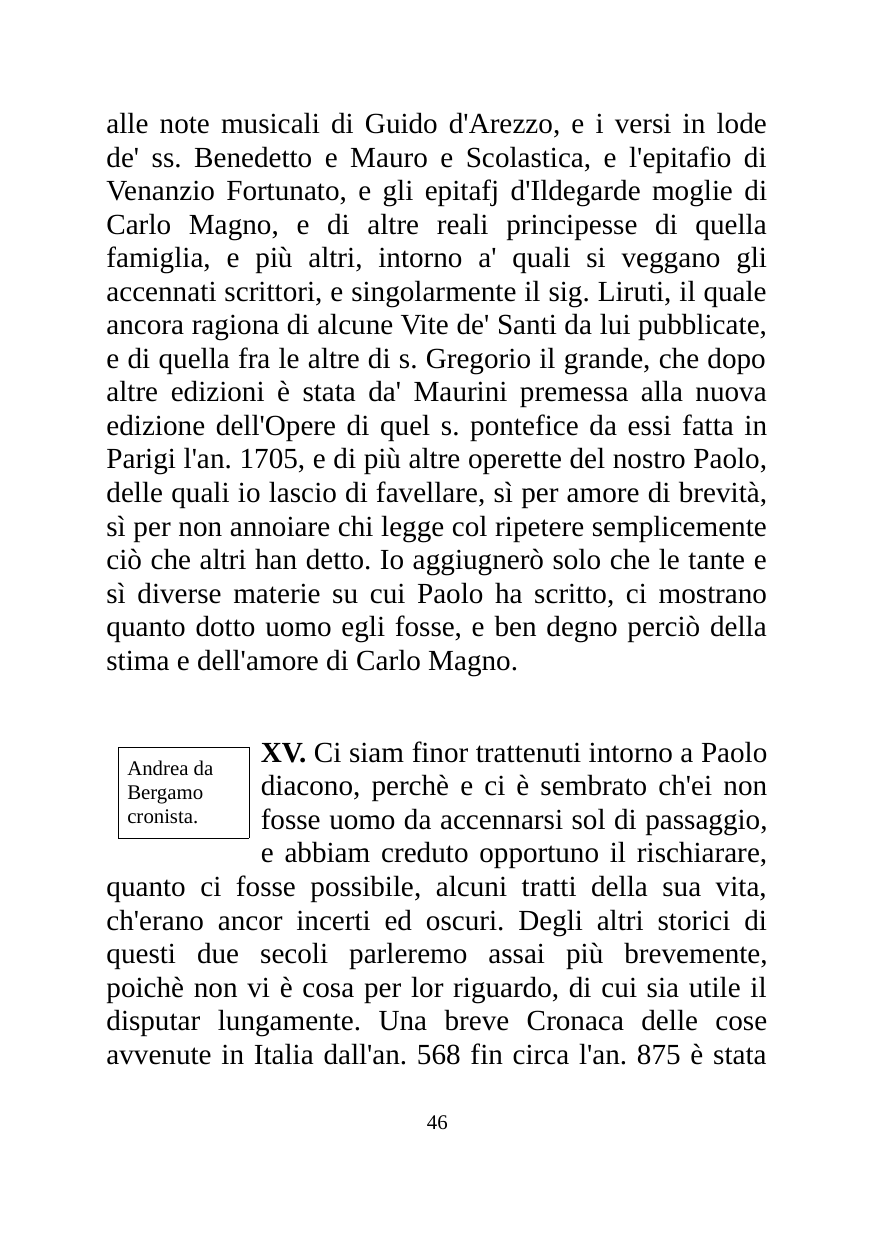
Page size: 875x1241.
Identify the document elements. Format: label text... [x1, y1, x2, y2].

text Andrea da Bergamo cronista. [127, 756, 240, 828]
text XV. Ci siam finor trattenuti intorno a Paolo diacono, perchè e ci è sembrato ch'ei non fosse uomo da accennarsi sol di passaggio, e abbiam creduto opportuno il rischiarare, quanto ci fosse possibile, alcuni tratti della sua vita, ch'erano ancor incerti ed oscuri. Degli altri storici di questi due secoli parleremo assai più brevemente, poichè non vi è cosa per lor riguardo, di cui sia utile il disputar lungamente. Una breve Cronaca delle cose avvenute in Italia dall'an. 568 fin circa l'an. 875 è stata [106, 735, 768, 1070]
text alle note musicali di Guido d'Arezzo, e i versi in lode de' ss. Benedetto e Mauro e Scolastica, e l'epitafio di Venanzio Fortunato, e gli epitafj d'Ildegarde moglie di Carlo Magno, e di altre reali principesse di quella famiglia, e più altri, intorno a' quali si veggano gli accennati scrittori, e singolarmente il sig. Liruti, il quale ancora ragiona di alcune Vite de' Santi da lui pubblicate, e di quella fra le altre di s. Gregorio il grande, che dopo altre edizioni è stata da' Maurini premessa alla nuova edizione dell'Opere di quel s. pontefice da essi fatta in Parigi l'an. 1705, e di più altre operette del nostro Paolo, delle quali io lascio di favellare, sì per amore di brevità, sì per non annoiare chi legge col ripetere semplicemente ciò che altri han detto. Io aggiugnerò solo che le tante e sì diverse materie su cui Paolo ha scritto, ci mostrano quanto dotto uomo egli fosse, e ben degno perciò della stima e dell'amore di Carlo Magno. [106, 106, 768, 676]
